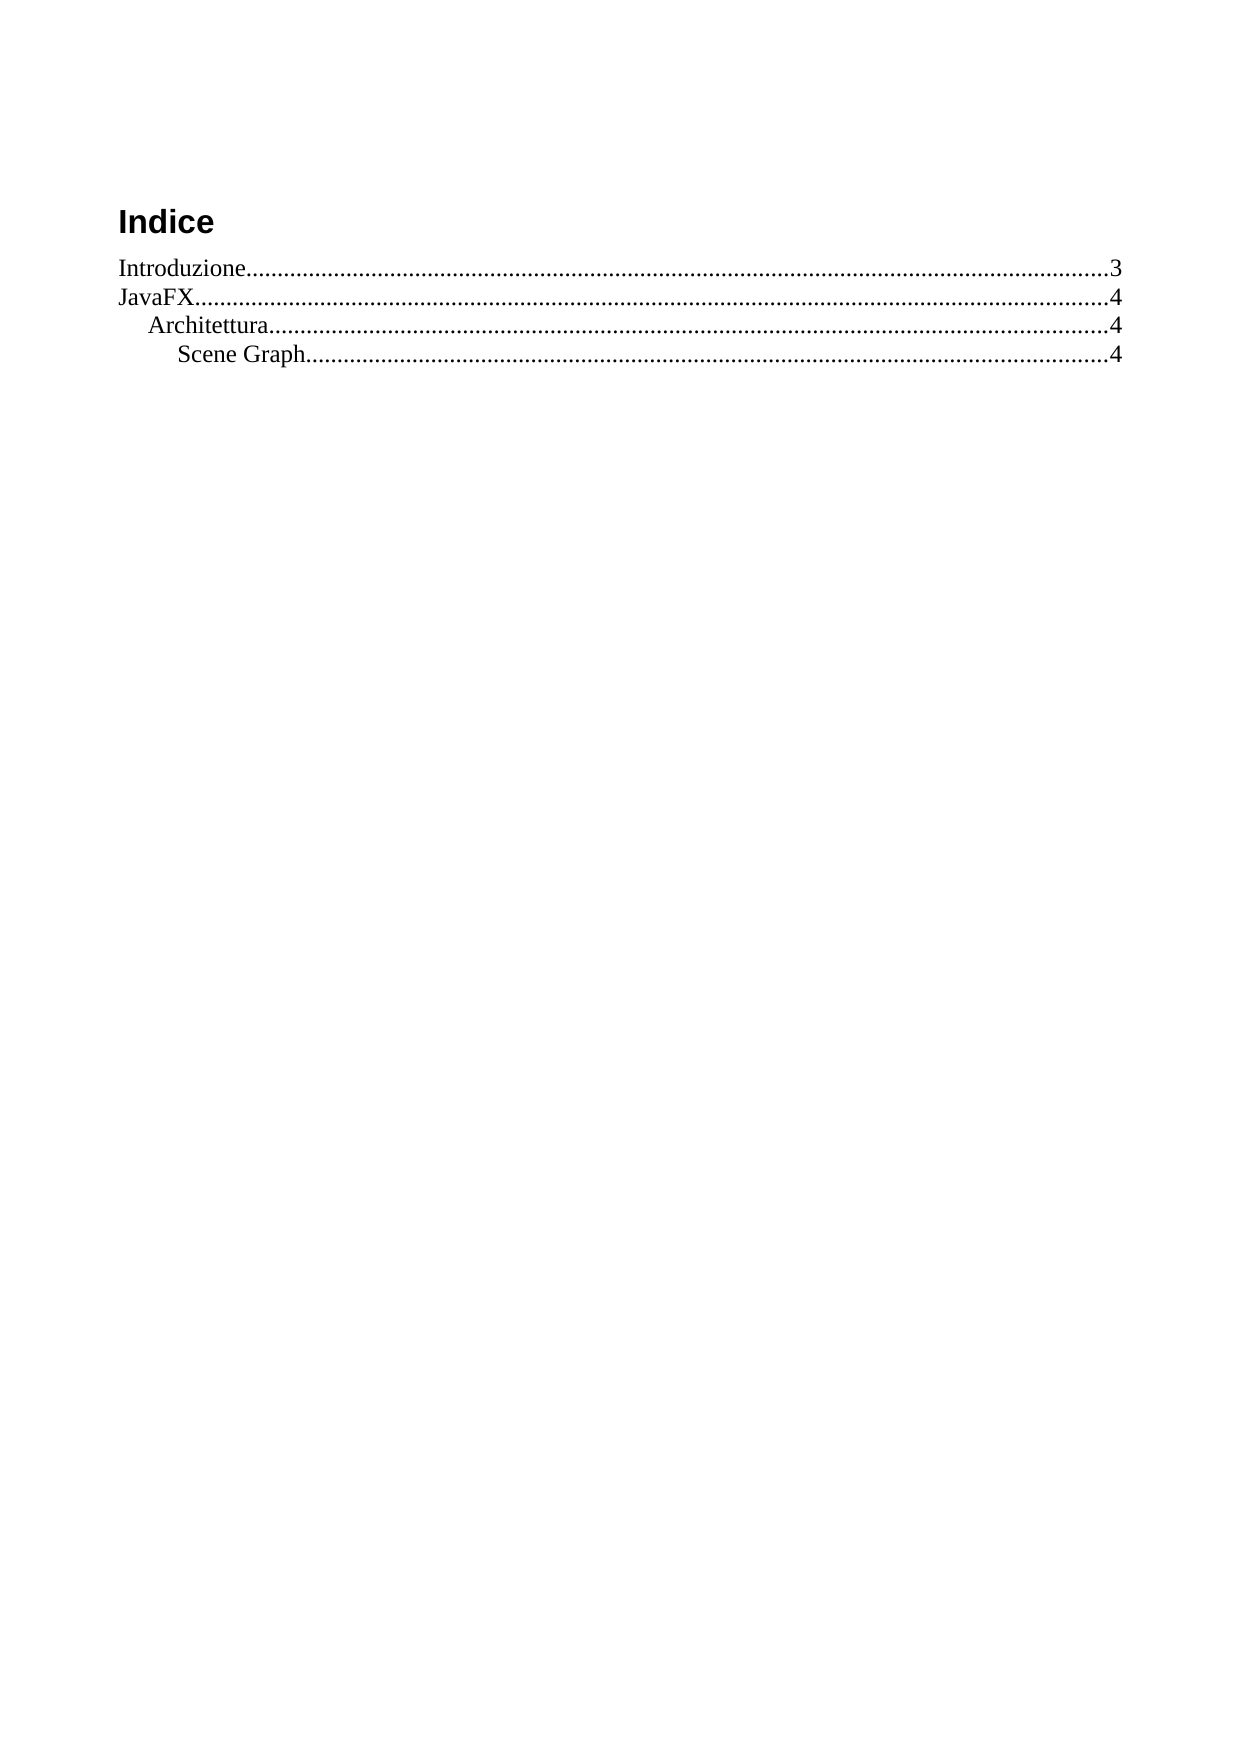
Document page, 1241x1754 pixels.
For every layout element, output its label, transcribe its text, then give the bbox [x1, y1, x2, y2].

text Introduzione 3 [118, 253, 1122, 282]
text Scene Graph 4 [177, 339, 1122, 368]
subtitle Indice [118, 202, 1122, 241]
text JavaFX 4 [118, 282, 1122, 311]
text Architettura 4 [148, 311, 1122, 339]
